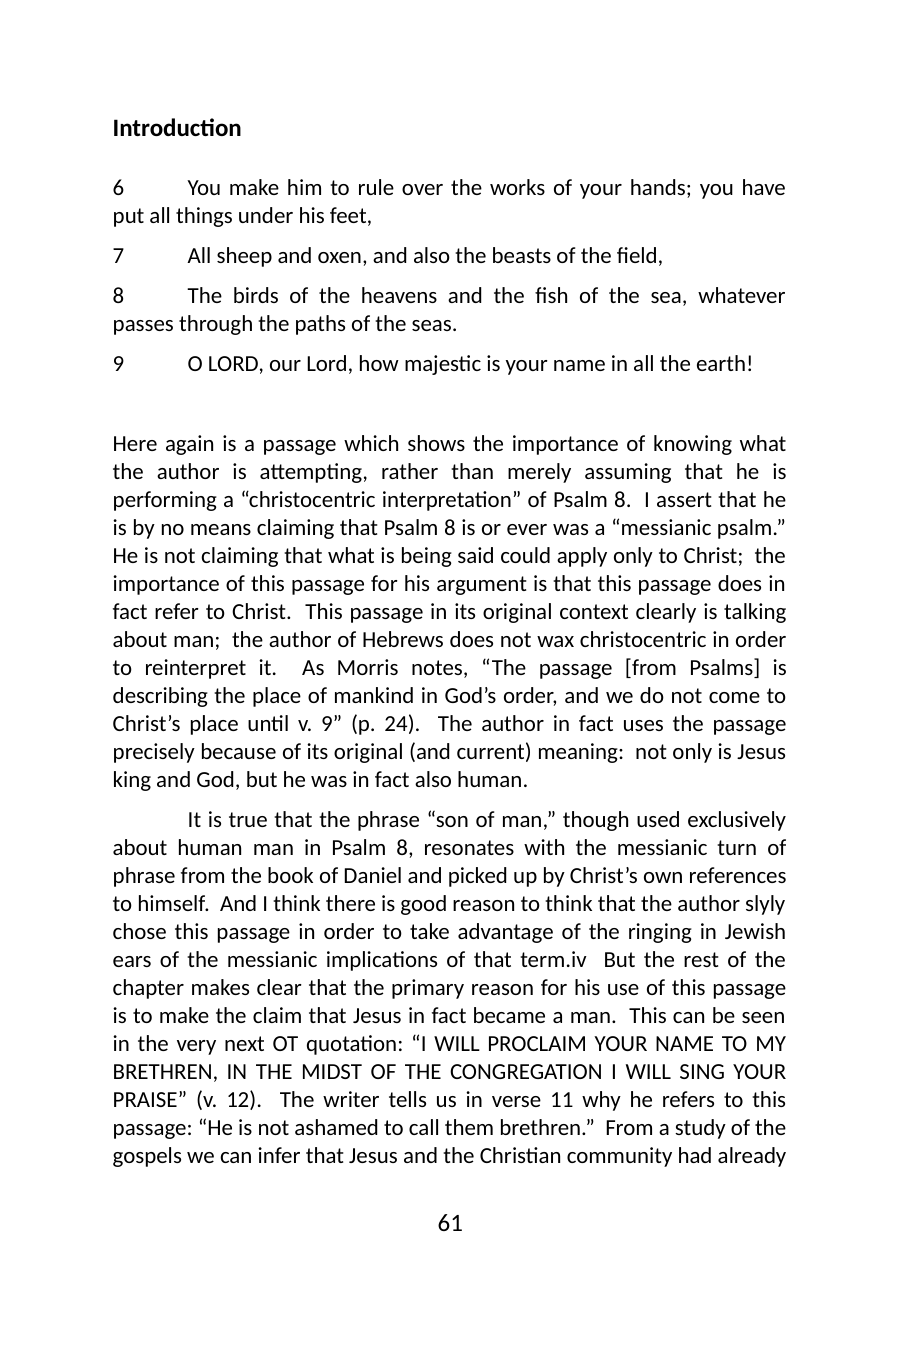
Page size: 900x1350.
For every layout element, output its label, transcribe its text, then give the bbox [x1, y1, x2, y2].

text 8 The birds of the heavens and the fish of the sea, whatever passes through the paths of the seas. [112, 281, 787, 337]
text 9 O LORD, our Lord, how majestic is your name in all the earth! [112, 349, 787, 377]
text Here again is a passage which shows the importance of knowing what the author is attempting, rather than merely assuming that he is performing a “christocentric interpretation” of Psalm 8. I assert that he is by no means claiming that Psalm 8 is or ever was a “messianic psalm.” He is not claiming that what is being said could apply only to Christ; the importance of this passage for his argument is that this passage does in fact refer to Christ. This passage in its original context clearly is talking about man; the author of Hebrews does not wax christocentric in order to reinterpret it. As Morris notes, “The passage [from Psalms] is describing the place of mankind in God’s order, and we do not come to Christ’s place until v. 9” (p. 24). The author in fact uses the passage precisely because of its original (and current) meaning: not only is Jesus king and God, but he was in fact also human. [112, 429, 787, 793]
text 6 You make him to rule over the works of your hands; you have put all things under his feet, [112, 173, 787, 229]
text It is true that the phrase “son of man,” though used exclusively about human man in Psalm 8, resonates with the messianic turn of phrase from the book of Daniel and picked up by Christ’s own references to himself. And I think there is good reason to think that the author slyly chose this passage in order to take advantage of the ringing in Jewish ears of the messianic implications of that term.iv But the rest of the chapter makes clear that the primary reason for his use of this passage is to make the claim that Jesus in fact became a man. This can be seen in the very next OT quotation: “I WILL PROCLAIM YOUR NAME TO MY BRETHREN, IN THE MIDST OF THE CONGREGATION I WILL SING YOUR PRAISE” (v. 12). The writer tells us in verse 11 why he refers to this passage: “He is not ashamed to call them brethren.” From a study of the gospels we can infer that Jesus and the Christian community had already [112, 805, 787, 1169]
text 7 All sheep and oxen, and also the beasts of the field, [112, 241, 787, 269]
